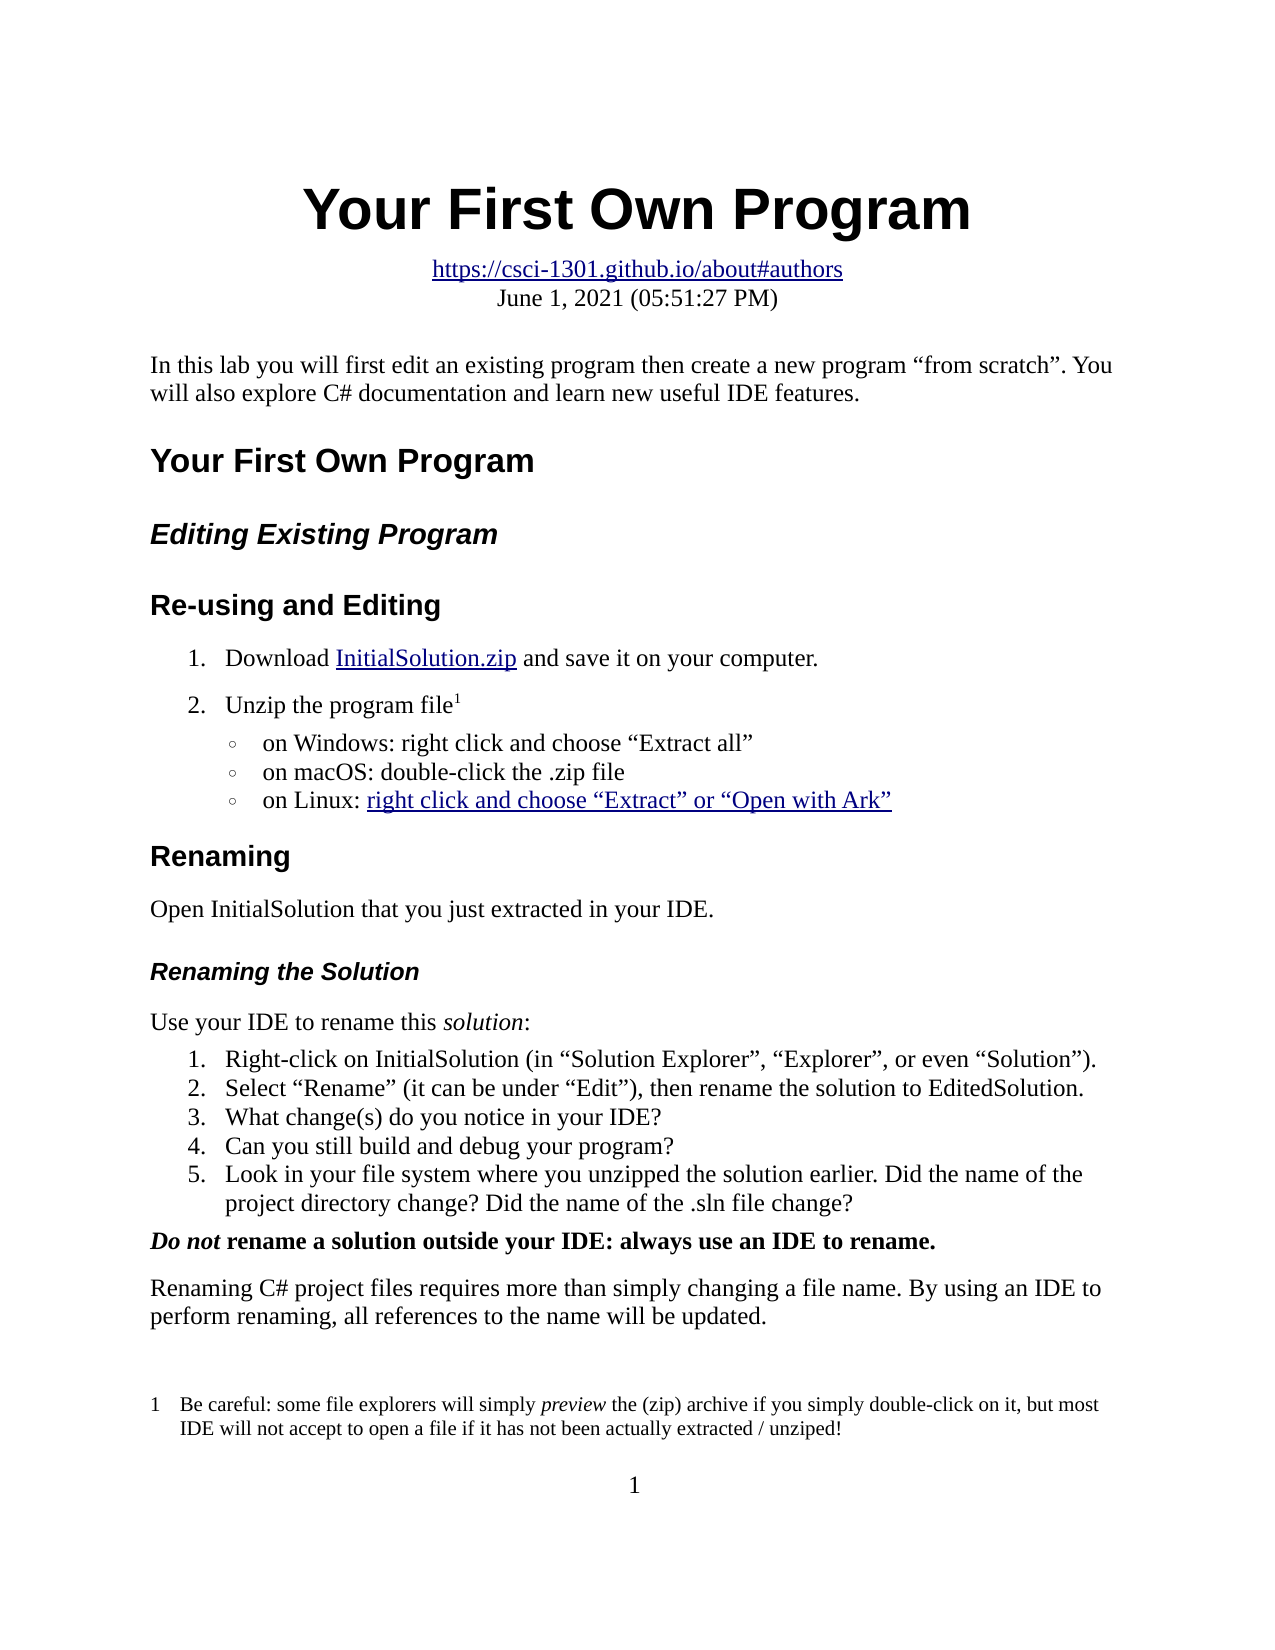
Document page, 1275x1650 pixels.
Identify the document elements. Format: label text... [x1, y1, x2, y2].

list Look in your file system where you unzipped the solution earlier. Did the name of the project directory change? Did the name of the .sln file change? [187, 1159, 1125, 1217]
text June 1, 2021 (05:51:27 PM) [150, 283, 1125, 312]
text Open InitialSolution that you just extracted in your IDE. [150, 894, 1125, 923]
title Your First Own Program [150, 175, 1125, 242]
text In this lab you will first edit an existing program then create a new program “from scratch”. You will also explore C# documentation and learn new useful IDE features. [150, 350, 1125, 407]
list Select “Rename” (it can be under “Edit”), then rename the solution to EditedSolution. [187, 1073, 1125, 1102]
list on Linux: right click and choose “Extract” or “Open with Ark” [225, 785, 1125, 814]
subtitle Re-using and Editing [150, 588, 1125, 622]
text Use your IDE to rename this solution: [150, 1007, 1125, 1036]
list Right-click on InitialSolution (in “Solution Explorer”, “Explorer”, or even “Solution”). [187, 1044, 1125, 1073]
list on Windows: right click and choose “Extract all” [225, 728, 1125, 757]
text https://csci-1301.github.io/about#authors [150, 254, 1125, 283]
subtitle Renaming the Solution [150, 957, 1125, 985]
subtitle Editing Existing Program [150, 517, 1125, 551]
subtitle Renaming [150, 839, 1125, 873]
text Do not rename a solution outside your IDE: always use an IDE to rename. [150, 1226, 1125, 1255]
text Renaming C# project files requires more than simply changing a file name. By using an IDE to perform renaming, all references to the name will be updated. [150, 1273, 1125, 1330]
list Unzip the program file [187, 690, 1125, 719]
list on macOS: double-click the .zip file [225, 757, 1125, 785]
list Download InitialSolution.zip and save it on your computer. [187, 643, 1125, 672]
list Be careful: some file explorers will simply preview the (zip) archive if you simply double-click on it, but most IDE will not accept to open a file if it has not been actually extracted / unziped! [150, 1392, 1125, 1440]
list What change(s) do you notice in your IDE? [187, 1102, 1125, 1131]
list Can you still build and debug your program? [187, 1131, 1125, 1159]
subtitle Your First Own Program [150, 441, 1125, 480]
